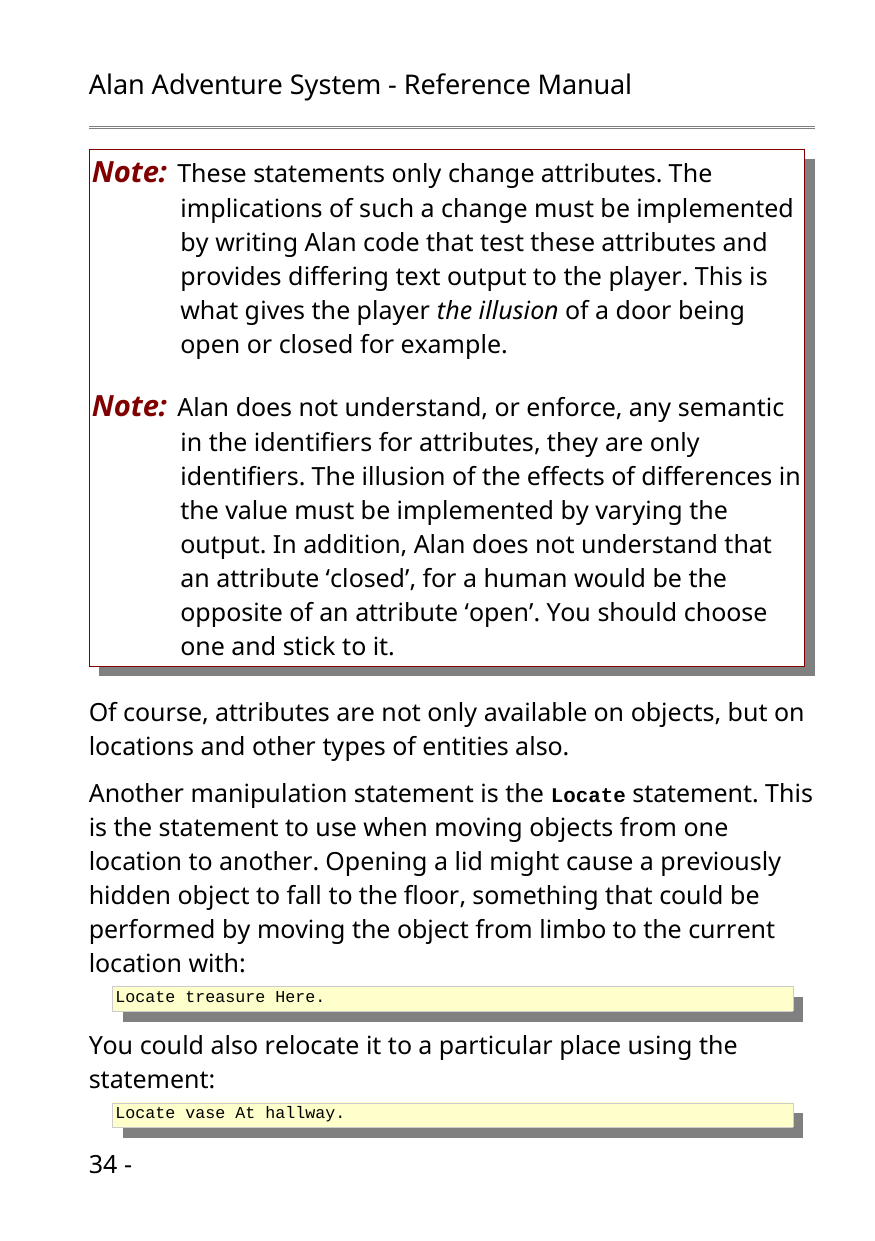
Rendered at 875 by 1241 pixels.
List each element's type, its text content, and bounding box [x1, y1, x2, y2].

text You could also relocate it to a particular place using the statement: [88, 1028, 815, 1096]
text Locate vase At hallway. [113, 1104, 793, 1127]
text Of course, attributes are not only available on objects, but on locations and other types of entities also. [88, 695, 815, 763]
list These statements only change attributes. The implications of such a change must be implemented by writing Alan code that test these attributes and provides differing text output to the player. This is what gives the player the illusion of a door being open or closed for example. [90, 150, 804, 361]
list Alan does not understand, or enforce, any semantic in the identifiers for attributes, they are only identifiers. The illusion of the effects of differences in the value must be implemented by varying the output. In addition, Alan does not understand that an attribute ‘closed’, for a human would be the opposite of an attribute ‘open’. You should choose one and stick to it. [90, 383, 804, 666]
text Locate treasure Here. [113, 987, 793, 1011]
text Another manipulation statement is the Locate statement. This is the statement to use when moving objects from one location to another. Open­ing a lid might cause a previously hidden object to fall to the floor, something that could be performed by moving the object from limbo to the current location with: [88, 776, 815, 980]
